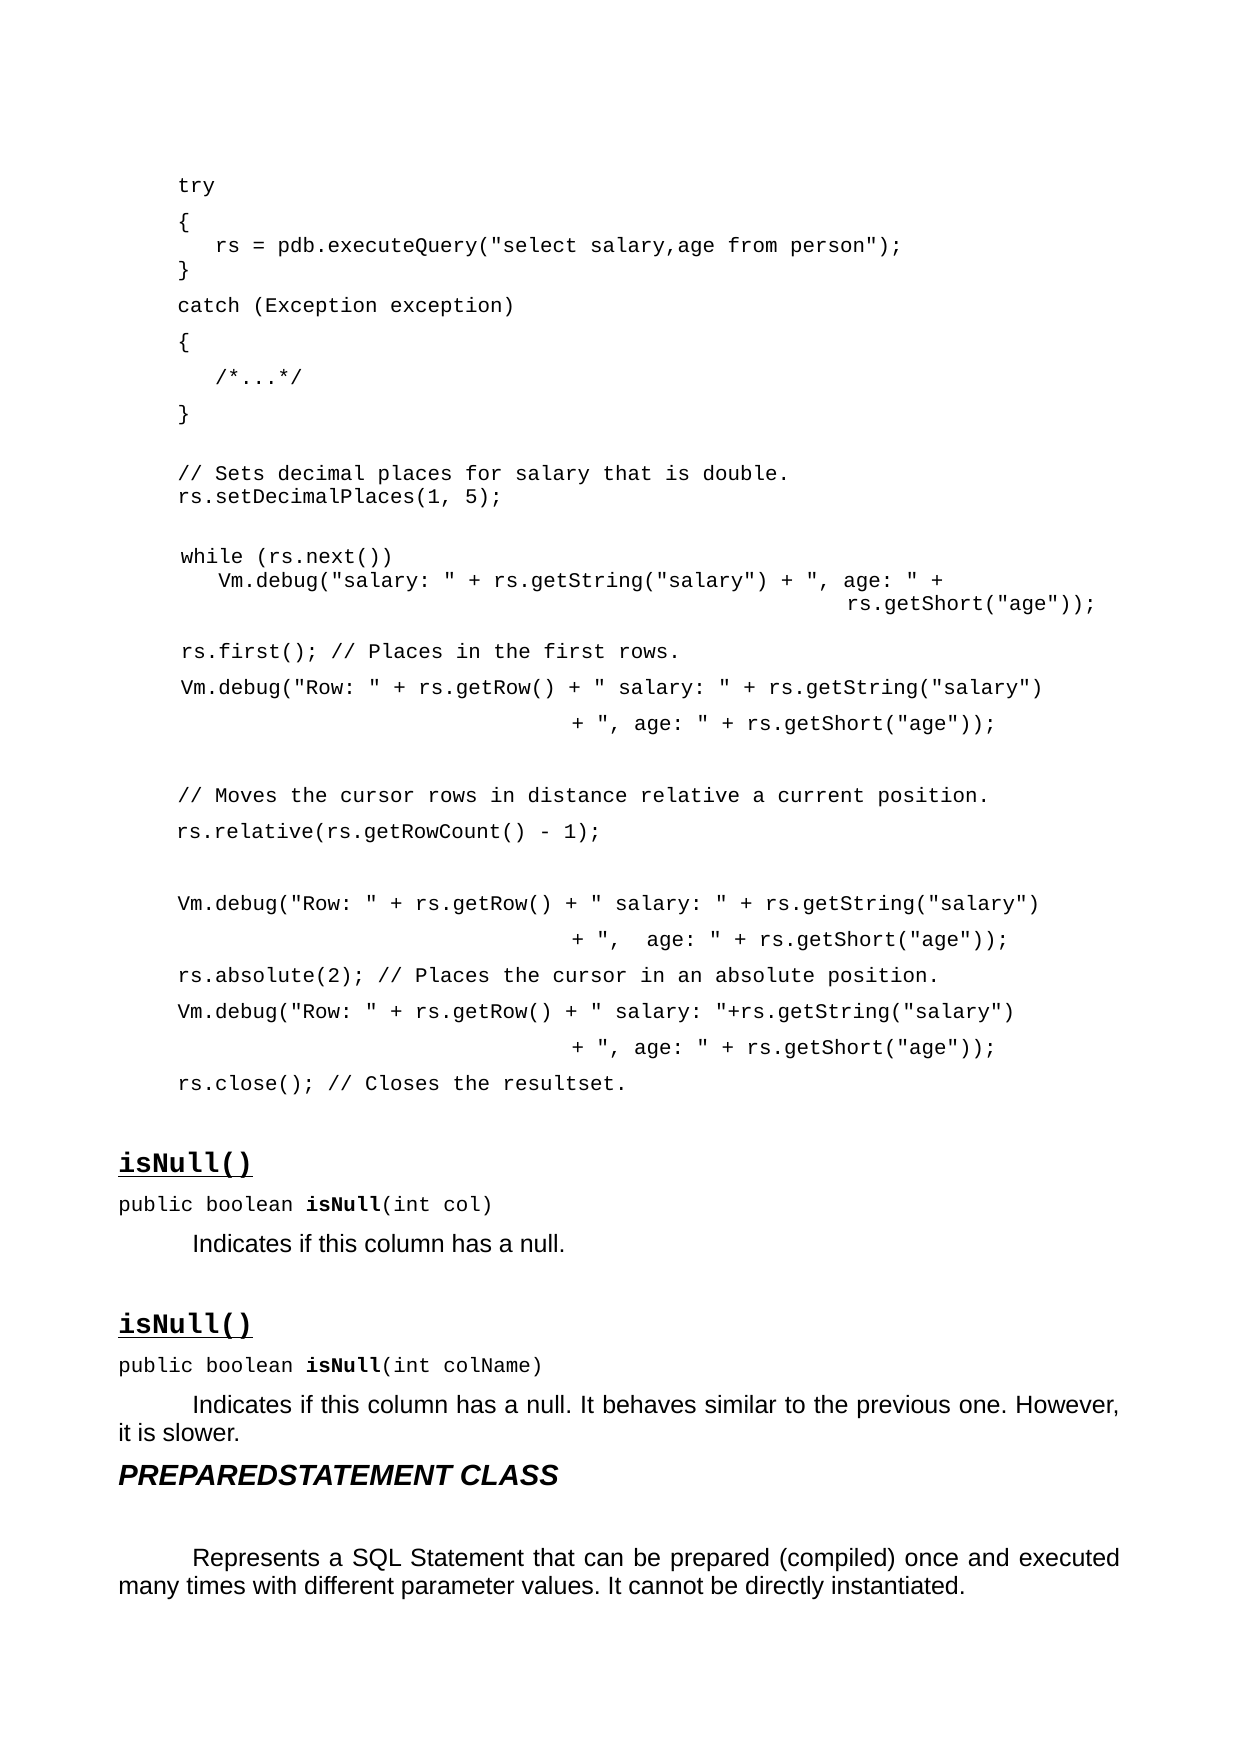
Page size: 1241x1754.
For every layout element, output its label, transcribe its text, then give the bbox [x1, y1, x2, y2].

text // Sets decimal places for salary that is double. rs.setDecimalPlaces(1, 5); [177, 463, 1122, 534]
text /*...*/ [177, 367, 1122, 391]
text { rs = pdb.executeQuery("select salary,age from person"); } [177, 212, 1122, 282]
text try [177, 176, 1122, 199]
text public boolean isNull(int colName) [118, 1355, 1122, 1378]
text + ", age: " + rs.getShort("age")); [177, 929, 1122, 953]
text Vm.debug("Row: " + rs.getRow() + " salary: " + rs.getString("salary") [177, 677, 1122, 700]
text rs.close(); // Closes the resultset. [177, 1073, 1122, 1097]
text { [177, 331, 1122, 354]
text + ", age: " + rs.getShort("age")); [177, 713, 1122, 736]
text Vm.debug("Row: " + rs.getRow() + " salary: " + rs.getString("salary") [177, 893, 1122, 917]
text } [177, 403, 1122, 450]
text while (rs.next()) Vm.debug("salary: " + rs.getString("salary") + ", age: " + rs.getShort("age")); rs.first(); // Places in the first rows. [118, 546, 1122, 664]
subtitle isNull() [118, 1310, 1122, 1342]
text Vm.debug("Row: " + rs.getRow() + " salary: "+rs.getString("salary") [177, 1001, 1122, 1025]
text + ", age: " + rs.getShort("age")); [177, 1037, 1122, 1061]
text Represents a SQL Statement that can be prepared (compiled) once and executed many times with different parameter values. It cannot be directly instantiated. [118, 1544, 1122, 1600]
subtitle isNull() [118, 1149, 1122, 1181]
text // Moves the cursor rows in distance relative a current position. [177, 785, 1122, 808]
subtitle PREPAREDSTATEMENT CLASS [118, 1459, 1122, 1492]
text public boolean isNull(int col) [118, 1194, 1122, 1217]
text rs.relative(rs.getRowCount() - 1); [118, 821, 1122, 844]
text catch (Exception exception) [177, 295, 1122, 318]
text Indicates if this column has a null. [118, 1230, 1122, 1258]
text Indicates if this column has a null. It behaves similar to the previous one. However, it is slower. [118, 1391, 1122, 1447]
text rs.absolute(2); // Places the cursor in an absolute position. [177, 965, 1122, 989]
